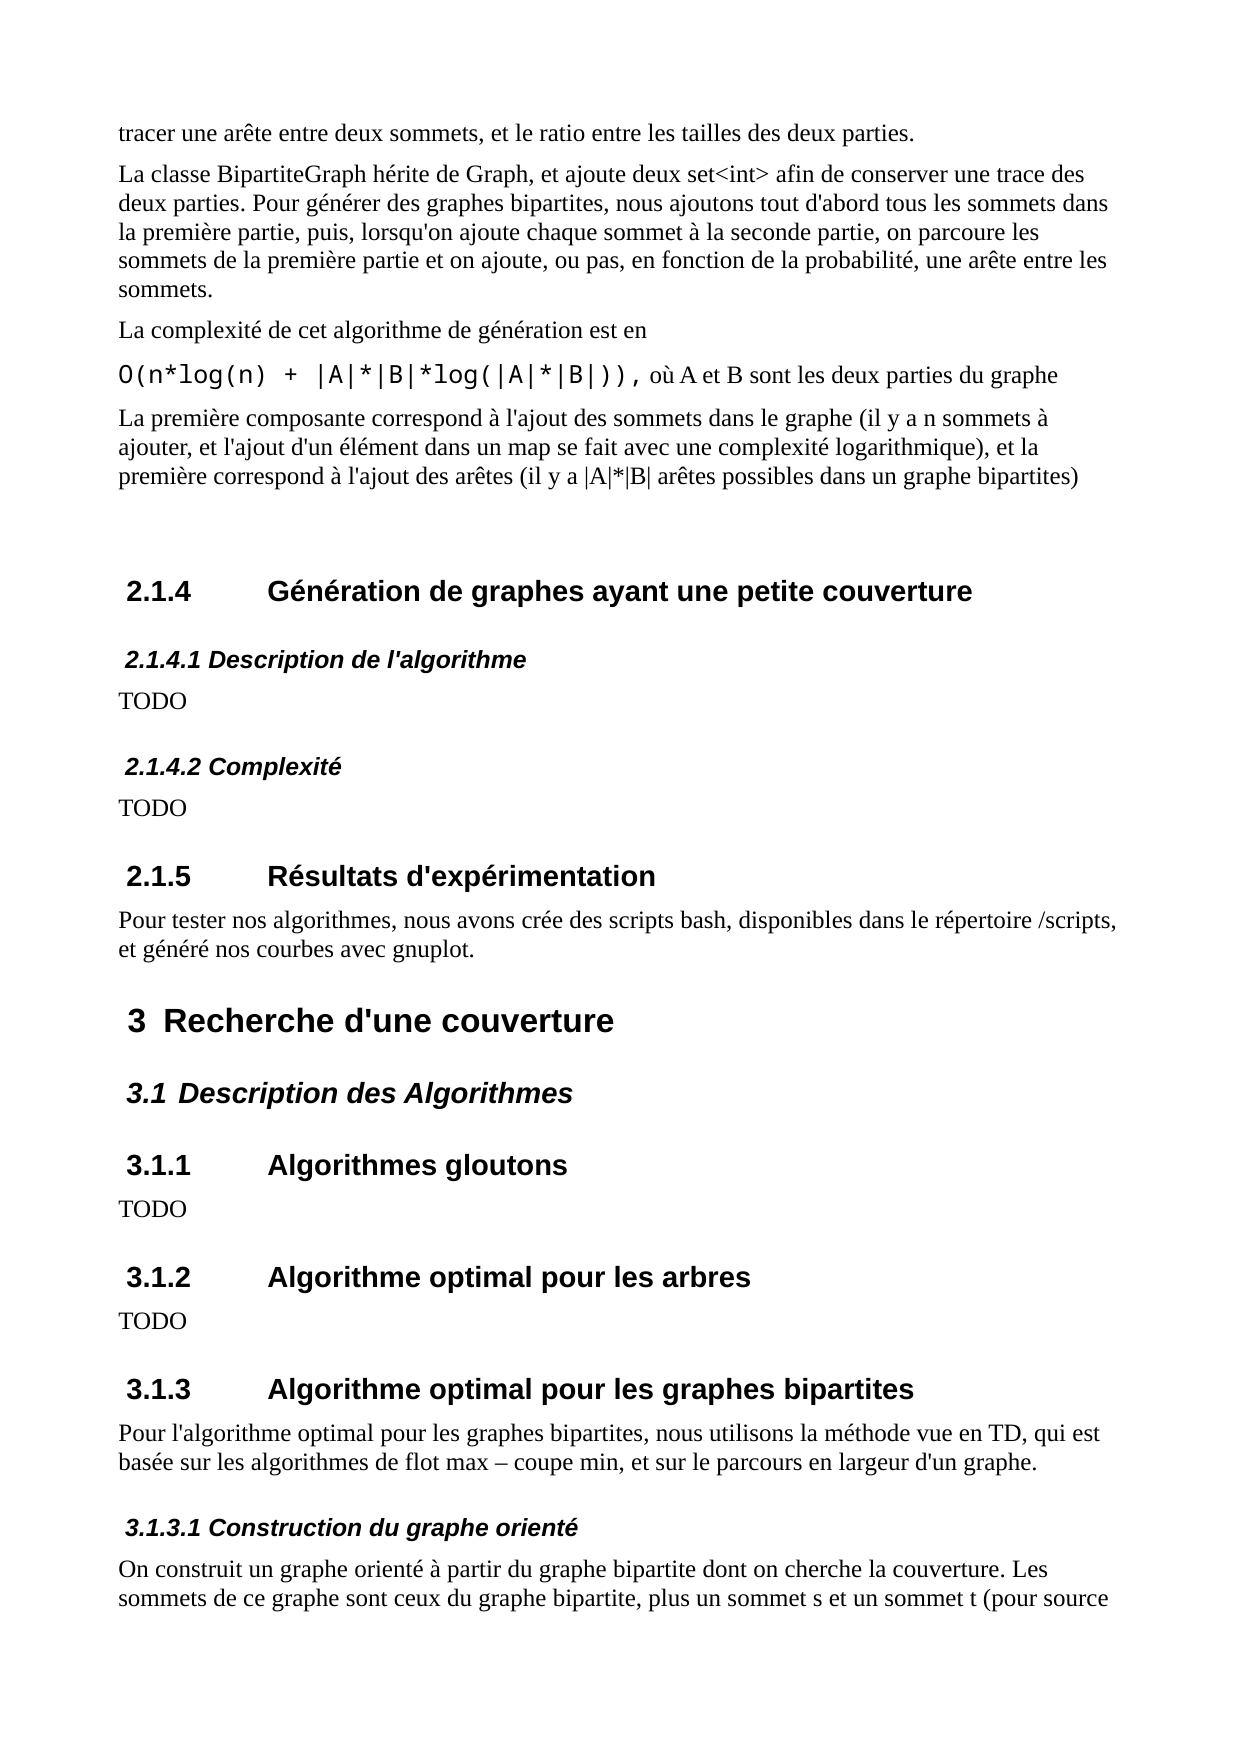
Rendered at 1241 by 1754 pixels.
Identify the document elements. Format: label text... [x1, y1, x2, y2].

text On construit un graphe orienté à partir du graphe bipartite dont on cherche la couverture. Les sommets de ce graphe sont ceux du graphe bipartite, plus un sommet s et un sommet t (pour source [118, 1554, 1122, 1612]
text tracer une arête entre deux sommets, et le ratio entre les tailles des deux parties. [118, 118, 1122, 147]
subtitle Résultats d'expérimentation [118, 859, 1122, 893]
subtitle Algorithme optimal pour les graphes bipartites [118, 1372, 1122, 1406]
text Pour l'algorithme optimal pour les graphes bipartites, nous utilisons la méthode vue en TD, qui est basée sur les algorithmes de flot max – coupe min, et sur le parcours en largeur d'un graphe. [118, 1418, 1122, 1476]
text TODO [118, 793, 1122, 822]
text TODO [118, 1194, 1122, 1222]
text La complexité de cet algorithme de génération est en [118, 316, 1122, 344]
text TODO [118, 1306, 1122, 1335]
subtitle Génération de graphes ayant une petite couverture [118, 574, 1122, 607]
subtitle Recherche d'une couverture [118, 1000, 1122, 1039]
subtitle Description de l'algorithme [118, 645, 1122, 673]
subtitle Algorithme optimal pour les arbres [118, 1260, 1122, 1293]
text Pour tester nos algorithmes, nous avons crée des scripts bash, disponibles dans le répertoire /scripts, et généré nos courbes avec gnuplot. [118, 905, 1122, 963]
text La classe BipartiteGraph hérite de Graph, et ajoute deux set<int> afin de conserver une trace des deux parties. Pour générer des graphes bipartites, nous ajoutons tout d'abord tous les sommets dans la première partie, puis, lorsqu'on ajoute chaque sommet à la seconde partie, on parcoure les sommets de la première partie et on ajoute, ou pas, en fonction de la probabilité, une arête entre les sommets. [118, 159, 1122, 303]
subtitle Description des Algorithmes [118, 1077, 1122, 1110]
text O(n*log(n) + |A|*|B|*log(|A|*|B|)), où A et B sont les deux parties du graphe [118, 357, 1122, 391]
subtitle Algorithmes gloutons [118, 1148, 1122, 1181]
subtitle Construction du graphe orienté [118, 1513, 1122, 1542]
text TODO [118, 686, 1122, 714]
subtitle Complexité [118, 752, 1122, 781]
text La première composante correspond à l'ajout des sommets dans le graphe (il y a n sommets à ajouter, et l'ajout d'un élément dans un map se fait avec une complexité logarithmique), et la première correspond à l'ajout des arêtes (il y a |A|*|B| arêtes possibles dans un graphe bipartites) [118, 403, 1122, 490]
